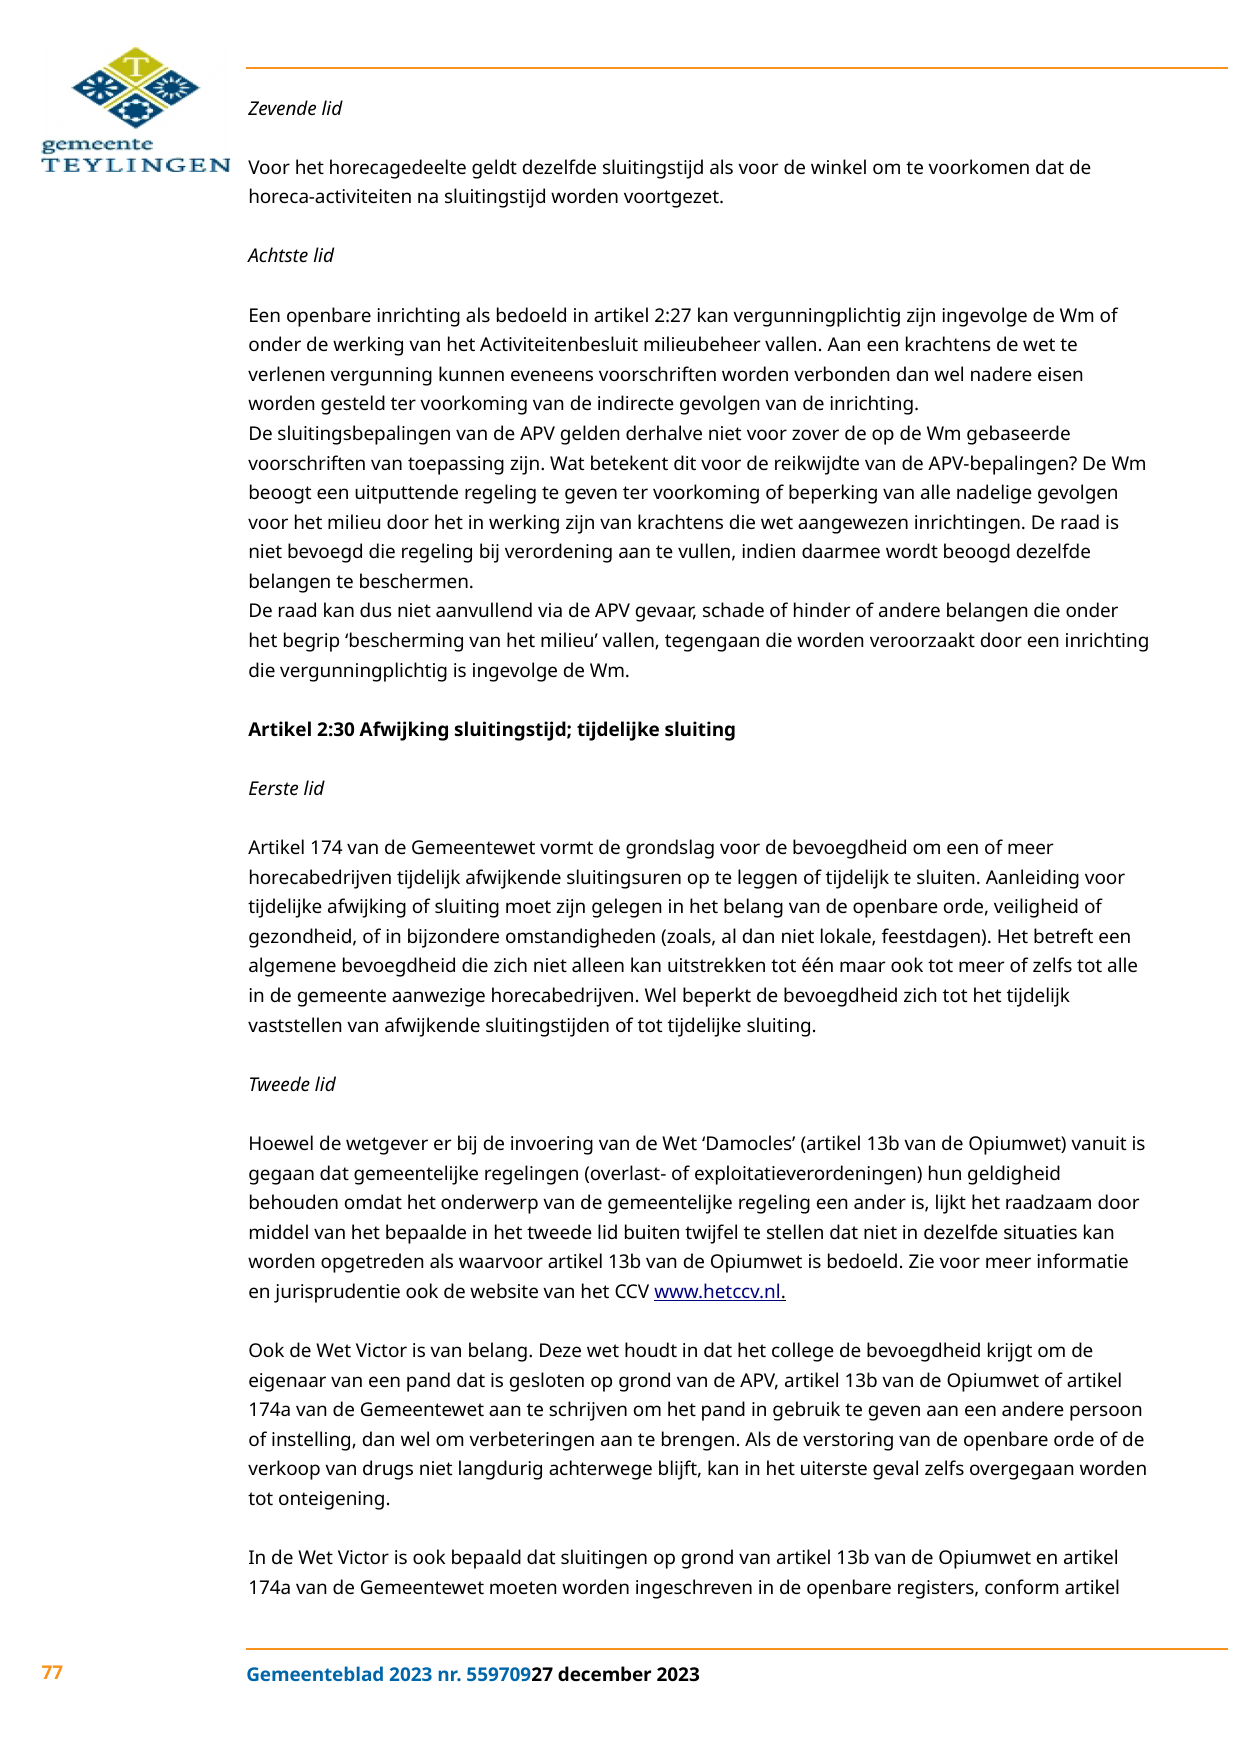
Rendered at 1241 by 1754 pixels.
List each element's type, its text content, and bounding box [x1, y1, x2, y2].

text Ook de Wet Victor is van belang. Deze wet houdt in dat het college de bevoegdheid krijgt om de eigenaar van een pand dat is gesloten op grond van de APV, artikel 13b van de Opiumwet of artikel 174a van de Gemeentewet aan te schrijven om het pand in gebruik te geven aan een andere persoon of instelling, dan wel om verbeteringen aan te brengen. Als de verstoring van de openbare orde of de verkoop van drugs niet langdurig achterwege blijft, kan in het uiterste geval zelfs overgegaan worden tot onteigening. [248, 1337, 1152, 1511]
text Tweede lid [248, 1071, 1152, 1097]
text Hoewel de wetgever er bij de invoering van de Wet ‘Damocles’ (artikel 13b van de Opiumwet) vanuit is gegaan dat gemeentelijke regelingen (overlast- of exploitatieverordeningen) hun geldigheid behouden omdat het onderwerp van de gemeentelijke regeling een ander is, lijkt het raadzaam door middel van het bepaalde in het tweede lid buiten twijfel te stellen dat niet in dezelfde situaties kan worden opgetreden als waarvoor artikel 13b van de Opiumwet is bedoeld. Zie voor meer informatie en jurisprudentie ook de website van het CCV www.hetccv.nl. [248, 1130, 1152, 1304]
text Artikel 174 van de Gemeentewet vormt de grondslag voor de bevoegdheid om een of meer horecabedrijven tijdelijk afwijkende sluitingsuren op te leggen of tijdelijk te sluiten. Aanleiding voor tijdelijke afwijking of sluiting moet zijn gelegen in het belang van de openbare orde, veiligheid of gezondheid, of in bijzondere omstandigheden (zoals, al dan niet lokale, feestdagen). Het betreft een algemene bevoegdheid die zich niet alleen kan uitstrekken tot één maar ook tot meer of zelfs tot alle in de gemeente aanwezige horecabedrijven. Wel beperkt de bevoegdheid zich tot het tijdelijk vaststellen van afwijkende sluitingstijden of tot tijdelijke sluiting. [248, 834, 1152, 1038]
picture [41, 47, 231, 172]
text Artikel 2:30 Afwijking sluitingstijd; tijdelijke sluiting [248, 716, 1152, 742]
text Een openbare inrichting als bedoeld in artikel 2:27 kan vergunningplichtig zijn ingevolge de Wm of onder de werking van het Activiteitenbesluit milieubeheer vallen. Aan een krachtens de wet te verlenen vergunning kunnen eveneens voorschriften worden verbonden dan wel nadere eisen worden gesteld ter voorkoming van de indirecte gevolgen van de inrichting. [248, 302, 1152, 416]
text In de Wet Victor is ook bepaald dat sluitingen op grond van artikel 13b van de Opiumwet en artikel 174a van de Gemeentewet moeten worden ingeschreven in de openbare registers, conform artikel [248, 1544, 1152, 1600]
text Eerste lid [248, 775, 1152, 801]
text De raad kan dus niet aanvullend via de APV gevaar, schade of hinder of andere belangen die onder het begrip ‘bescherming van het milieu’ vallen, tegengaan die worden veroorzaakt door een inrichting die vergunningplichtig is ingevolge de Wm. [248, 598, 1152, 683]
text Achtste lid [248, 243, 1152, 268]
text De sluitingsbepalingen van de APV gelden derhalve niet voor zover de op de Wm gebaseerde voorschriften van toepassing zijn. Wat betekent dit voor de reikwijdte van de APV-bepalingen? De Wm beoogt een uitputtende regeling te geven ter voorkoming of beperking van alle nadelige gevolgen voor het milieu door het in werking zijn van krachtens die wet aangewezen inrichtingen. De raad is niet bevoegd die regeling bij verordening aan te vullen, indien daarmee wordt beoogd dezelfde belangen te beschermen. [248, 420, 1152, 594]
text Zevende lid [248, 95, 1152, 121]
text Voor het horecagedeelte geldt dezelfde sluitingstijd als voor de winkel om te voorkomen dat de horeca-activiteiten na sluitingstijd worden voortgezet. [248, 154, 1152, 209]
